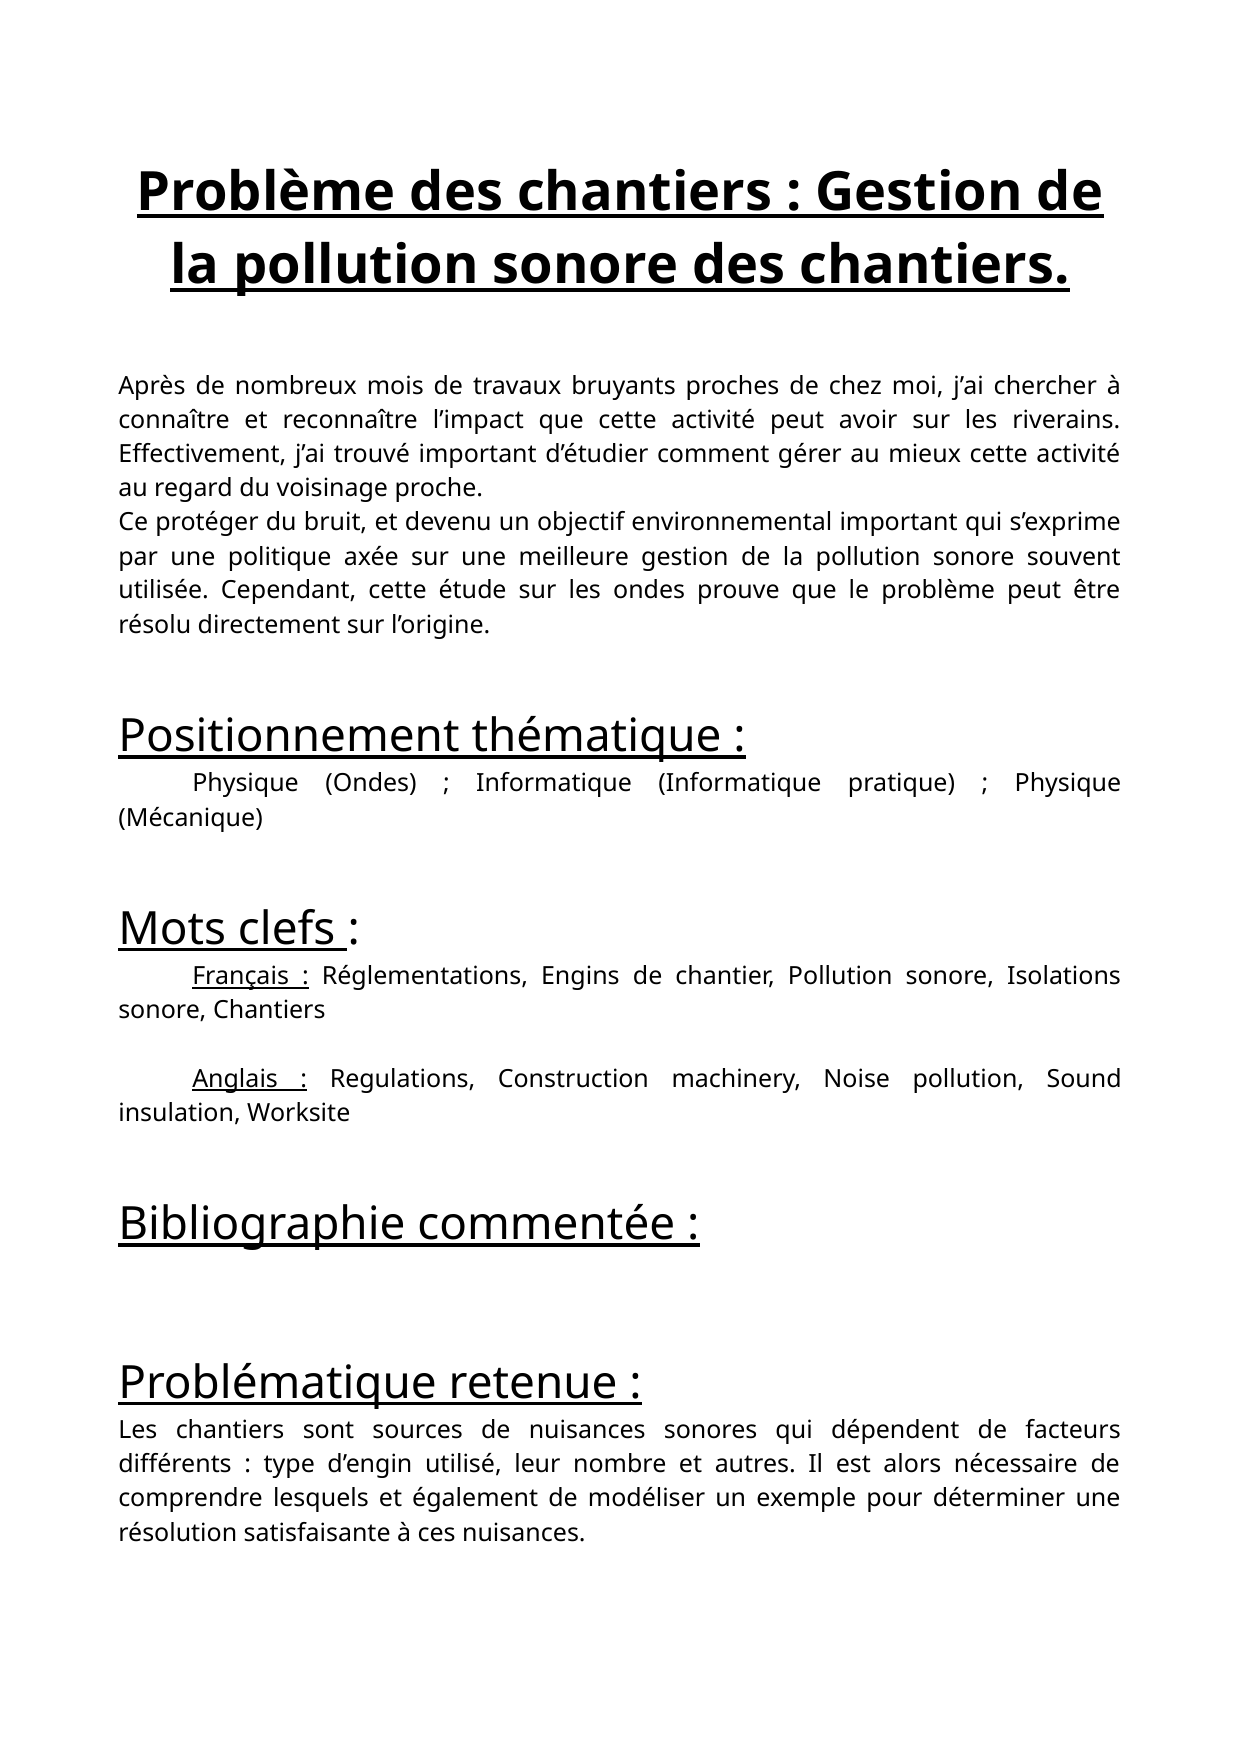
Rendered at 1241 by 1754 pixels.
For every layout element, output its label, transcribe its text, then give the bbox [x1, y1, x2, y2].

text Français : Réglementations, Engins de chantier, Pollution sonore, Isolations sonore, Chantiers [118, 958, 1122, 1026]
text Mots clefs : [118, 896, 1122, 958]
text Ce protéger du bruit, et devenu un objectif environnemental important qui s’exprime par une politique axée sur une meilleure gestion de la pollution sonore souvent utilisée. Cependant, cette étude sur les ondes prouve que le problème peut être résolu directement sur l’origine. [118, 504, 1122, 640]
text Les chantiers sont sources de nuisances sonores qui dépendent de facteurs différents : type d’engin utilisé, leur nombre et autres. Il est alors nécessaire de comprendre lesquels et également de modéliser un exemple pour déterminer une résolution satisfaisante à ces nuisances. [118, 1412, 1122, 1548]
text Problématique retenue : [118, 1349, 1122, 1412]
text Après de nombreux mois de travaux bruyants proches de chez moi, j’ai chercher à connaître et reconnaître l’impact que cette activité peut avoir sur les riverains. Effectivement, j’ai trouvé important d’étudier comment gérer au mieux cette activité au regard du voisinage proche. [118, 368, 1122, 504]
text Positionnement thématique : [118, 703, 1122, 765]
text Bibliographie commentée : [118, 1191, 1122, 1253]
text Problème des chantiers : Gestion de la pollution sonore des chantiers. [118, 152, 1122, 300]
text Anglais : Regulations, Construction machinery, Noise pollution, Sound insulation, Worksite [118, 1060, 1122, 1128]
text Physique (Ondes) ; Informatique (Informatique pratique) ; Physique (Mécanique) [118, 765, 1122, 833]
